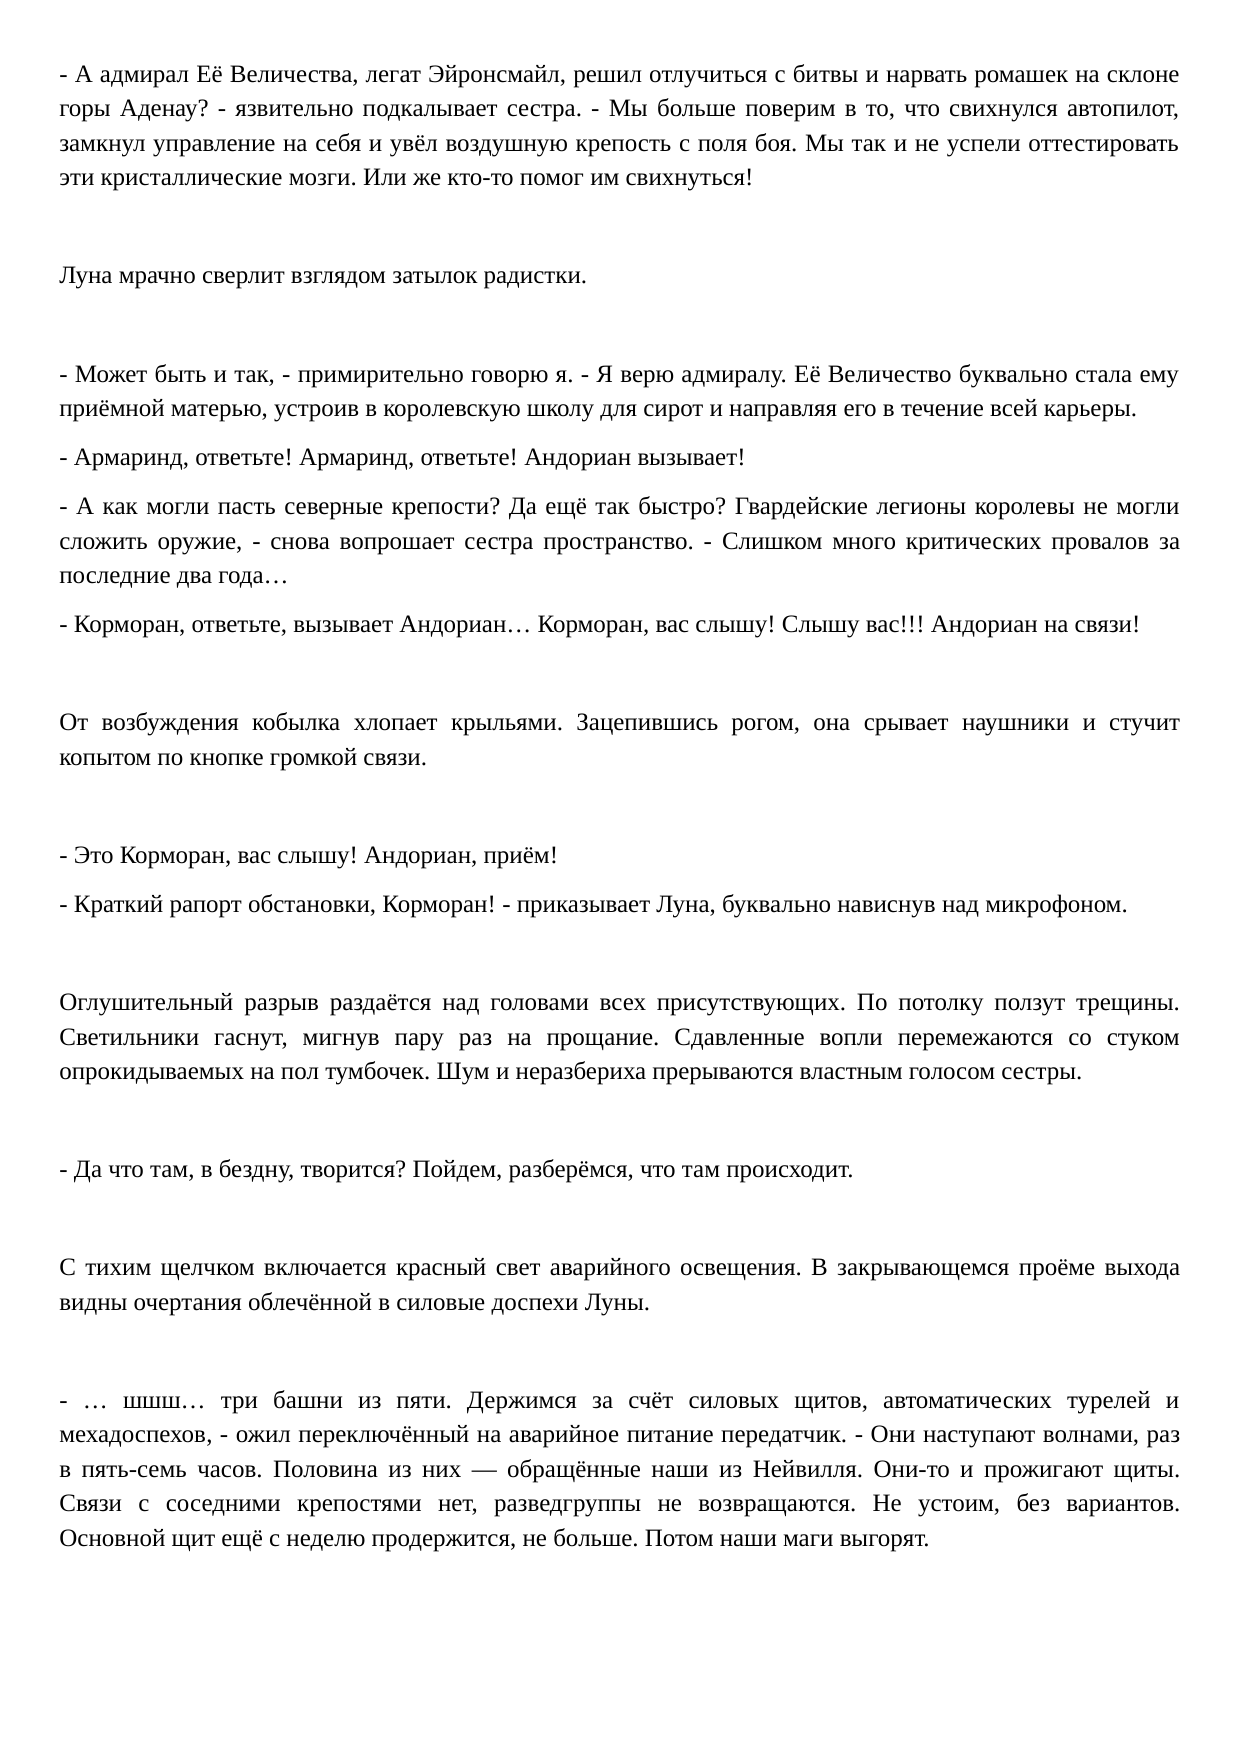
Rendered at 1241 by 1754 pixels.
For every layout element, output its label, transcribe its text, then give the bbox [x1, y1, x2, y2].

text Оглушительный разрыв раздаётся над головами всех присутствующих. По потолку ползут трещины. Светильники гаснут, мигнув пару раз на прощание. Сдавленные вопли перемежаются со стуком опрокидываемых на пол тумбочек. Шум и неразбериха прерываются властным голосом сестры. [59, 987, 1181, 1085]
text - Да что там, в бездну, творится? Пойдем, разберёмся, что там происходит. [59, 1154, 1181, 1183]
text От возбуждения кобылка хлопает крыльями. Зацепившись рогом, она срывает наушники и стучит копытом по кнопке громкой связи. [59, 707, 1181, 771]
text - А адмирал Её Величества, легат Эйронсмайл, решил отлучиться с битвы и нарвать ромашек на склоне горы Аденау? - язвительно подкалывает сестра. - Мы больше поверим в то, что свихнулся автопилот, замкнул управление на себя и увёл воздушную крепость с поля боя. Мы так и не успели оттестировать эти кристаллические мозги. Или же кто-то помог им свихнуться! [59, 59, 1181, 191]
text - Краткий рапорт обстановки, Корморан! - приказывает Луна, буквально нависнув над микрофоном. [59, 889, 1181, 918]
text - Может быть и так, - примирительно говорю я. - Я верю адмиралу. Её Величество буквально стала ему приёмной матерью, устроив в королевскую школу для сирот и направляя его в течение всей карьеры. [59, 359, 1181, 422]
text - Это Корморан, вас слышу! Андориан, приём! [59, 840, 1181, 869]
text - Армаринд, ответьте! Армаринд, ответьте! Андориан вызывает! [59, 442, 1181, 471]
text - А как могли пасть северные крепости? Да ещё так быстро? Гвардейские легионы королевы не могли сложить оружие, - снова вопрошает сестра пространство. - Слишком много критических провалов за последние два года… [59, 491, 1181, 589]
text - … шшш… три башни из пяти. Держимся за счёт силовых щитов, автоматических турелей и мехадоспехов, - ожил переключённый на аварийное питание передатчик. - Они наступают волнами, раз в пять-семь часов. Половина из них — обращённые наши из Нейвилля. Они-то и прожигают щиты. Связи с соседними крепостями нет, разведгруппы не возвращаются. Не устоим, без вариантов. Основной щит ещё с неделю продержится, не больше. Потом наши маги выгорят. [59, 1385, 1181, 1552]
text - Корморан, ответьте, вызывает Андориан… Корморан, вас слышу! Слышу вас!!! Андориан на связи! [59, 609, 1181, 638]
text Луна мрачно сверлит взглядом затылок радистки. [59, 261, 1181, 289]
text С тихим щелчком включается красный свет аварийного освещения. В закрывающемся проёме выхода видны очертания облечённой в силовые доспехи Луны. [59, 1252, 1181, 1316]
